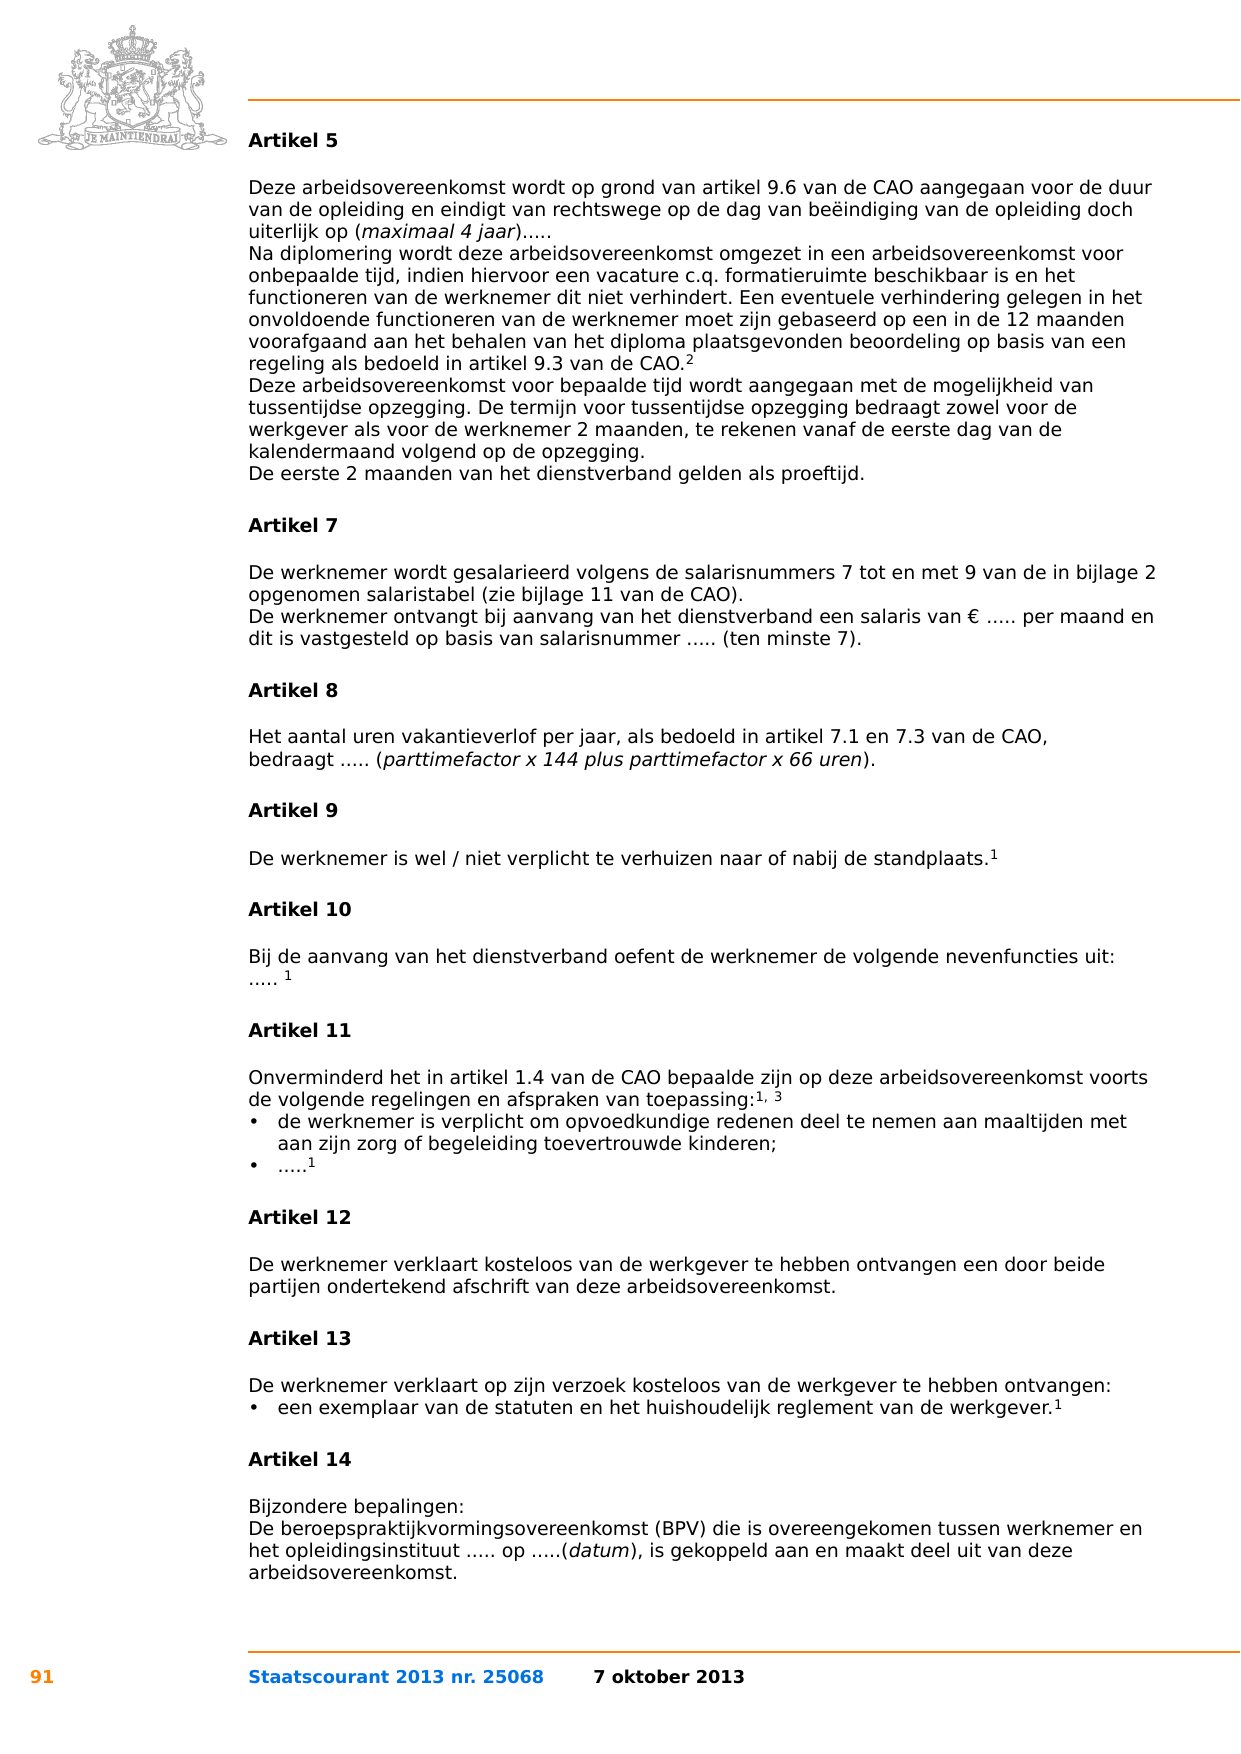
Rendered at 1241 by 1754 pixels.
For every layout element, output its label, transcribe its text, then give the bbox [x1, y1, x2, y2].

picture [38, 25, 227, 150]
text Deze arbeidsovereenkomst wordt op grond van artikel 9.6 van de CAO aangegaan voor de duur van de opleiding en eindigt van rechtswege op de dag van beëindiging van de opleiding doch uiterlijk op (maximaal 4 jaar)..... [248, 177, 1163, 243]
text Bijzondere bepalingen: [248, 1496, 1163, 1518]
text De werknemer verklaart op zijn verzoek kosteloos van de werkgever te hebben ontvangen: [248, 1375, 1163, 1397]
text De eerste 2 maanden van het dienstverband gelden als proeftijd. [248, 463, 1163, 484]
subtitle Artikel 11 [248, 1020, 1163, 1042]
subtitle Artikel 14 [248, 1449, 1163, 1471]
text De werknemer wordt gesalarieerd volgens de salarisnummers 7 tot en met 9 van de in bijlage 2 opgenomen salaristabel (zie bijlage 11 van de CAO). [248, 562, 1163, 606]
text • .....1 [248, 1155, 1163, 1177]
subtitle Artikel 9 [248, 800, 1163, 822]
text Deze arbeidsovereenkomst voor bepaalde tijd wordt aangegaan met de mogelijkheid van tussentijdse opzegging. De termijn voor tussentijdse opzegging bedraagt zowel voor de werkgever als voor de werknemer 2 maanden, te rekenen vanaf de eerste dag van de kalendermaand volgend op de opzegging. [248, 375, 1163, 463]
text Bij de aanvang van het dienstverband oefent de werknemer de volgende nevenfuncties uit: [248, 946, 1163, 968]
text • een exemplaar van de statuten en het huishoudelijk reglement van de werkgever.1 [248, 1397, 1163, 1419]
text Het aantal uren vakantieverlof per jaar, als bedoeld in artikel 7.1 en 7.3 van de CAO, bedraagt ..... (parttimefactor x 144 plus parttimefactor x 66 uren). [248, 726, 1163, 770]
text ..... 1 [248, 968, 1163, 990]
subtitle Artikel 10 [248, 899, 1163, 921]
text De beroepspraktijkvormingsovereenkomst (BPV) die is overeengekomen tussen werknemer en het opleidingsinstituut ..... op .....(datum), is gekoppeld aan en maakt deel uit van deze arbeidsovereenkomst. [248, 1518, 1163, 1584]
text Na diplomering wordt deze arbeidsovereenkomst omgezet in een arbeidsovereenkomst voor onbepaalde tijd, indien hiervoor een vacature c.q. formatieruimte beschikbaar is en het functioneren van de werknemer dit niet verhindert. Een eventuele verhindering gelegen in het onvoldoende functioneren van de werknemer moet zijn gebaseerd op een in de 12 maanden voorafgaand aan het behalen van het diploma plaatsgevonden beoordeling op basis van een regeling als bedoeld in artikel 9.3 van de CAO.2 [248, 243, 1163, 375]
text De werknemer ontvangt bij aanvang van het dienstverband een salaris van € ..... per maand en dit is vastgesteld op basis van salarisnummer ..... (ten minste 7). [248, 606, 1163, 649]
subtitle Artikel 7 [248, 514, 1163, 537]
subtitle Artikel 13 [248, 1328, 1163, 1350]
text • de werknemer is verplicht om opvoedkundige redenen deel te nemen aan maaltijden met aan zijn zorg of begeleiding toevertrouwde kinderen; [248, 1111, 1163, 1155]
subtitle Artikel 5 [248, 130, 1163, 152]
subtitle Artikel 8 [248, 679, 1163, 701]
text Onverminderd het in artikel 1.4 van de CAO bepaalde zijn op deze arbeidsovereenkomst voorts de volgende regelingen en afspraken van toepassing:1, 3 [248, 1067, 1163, 1111]
text De werknemer is wel / niet verplicht te verhuizen naar of nabij de standplaats.1 [248, 847, 1163, 869]
subtitle Artikel 12 [248, 1207, 1163, 1229]
text De werknemer verklaart kosteloos van de werkgever te hebben ontvangen een door beide partijen ondertekend afschrift van deze arbeidsovereenkomst. [248, 1254, 1163, 1298]
